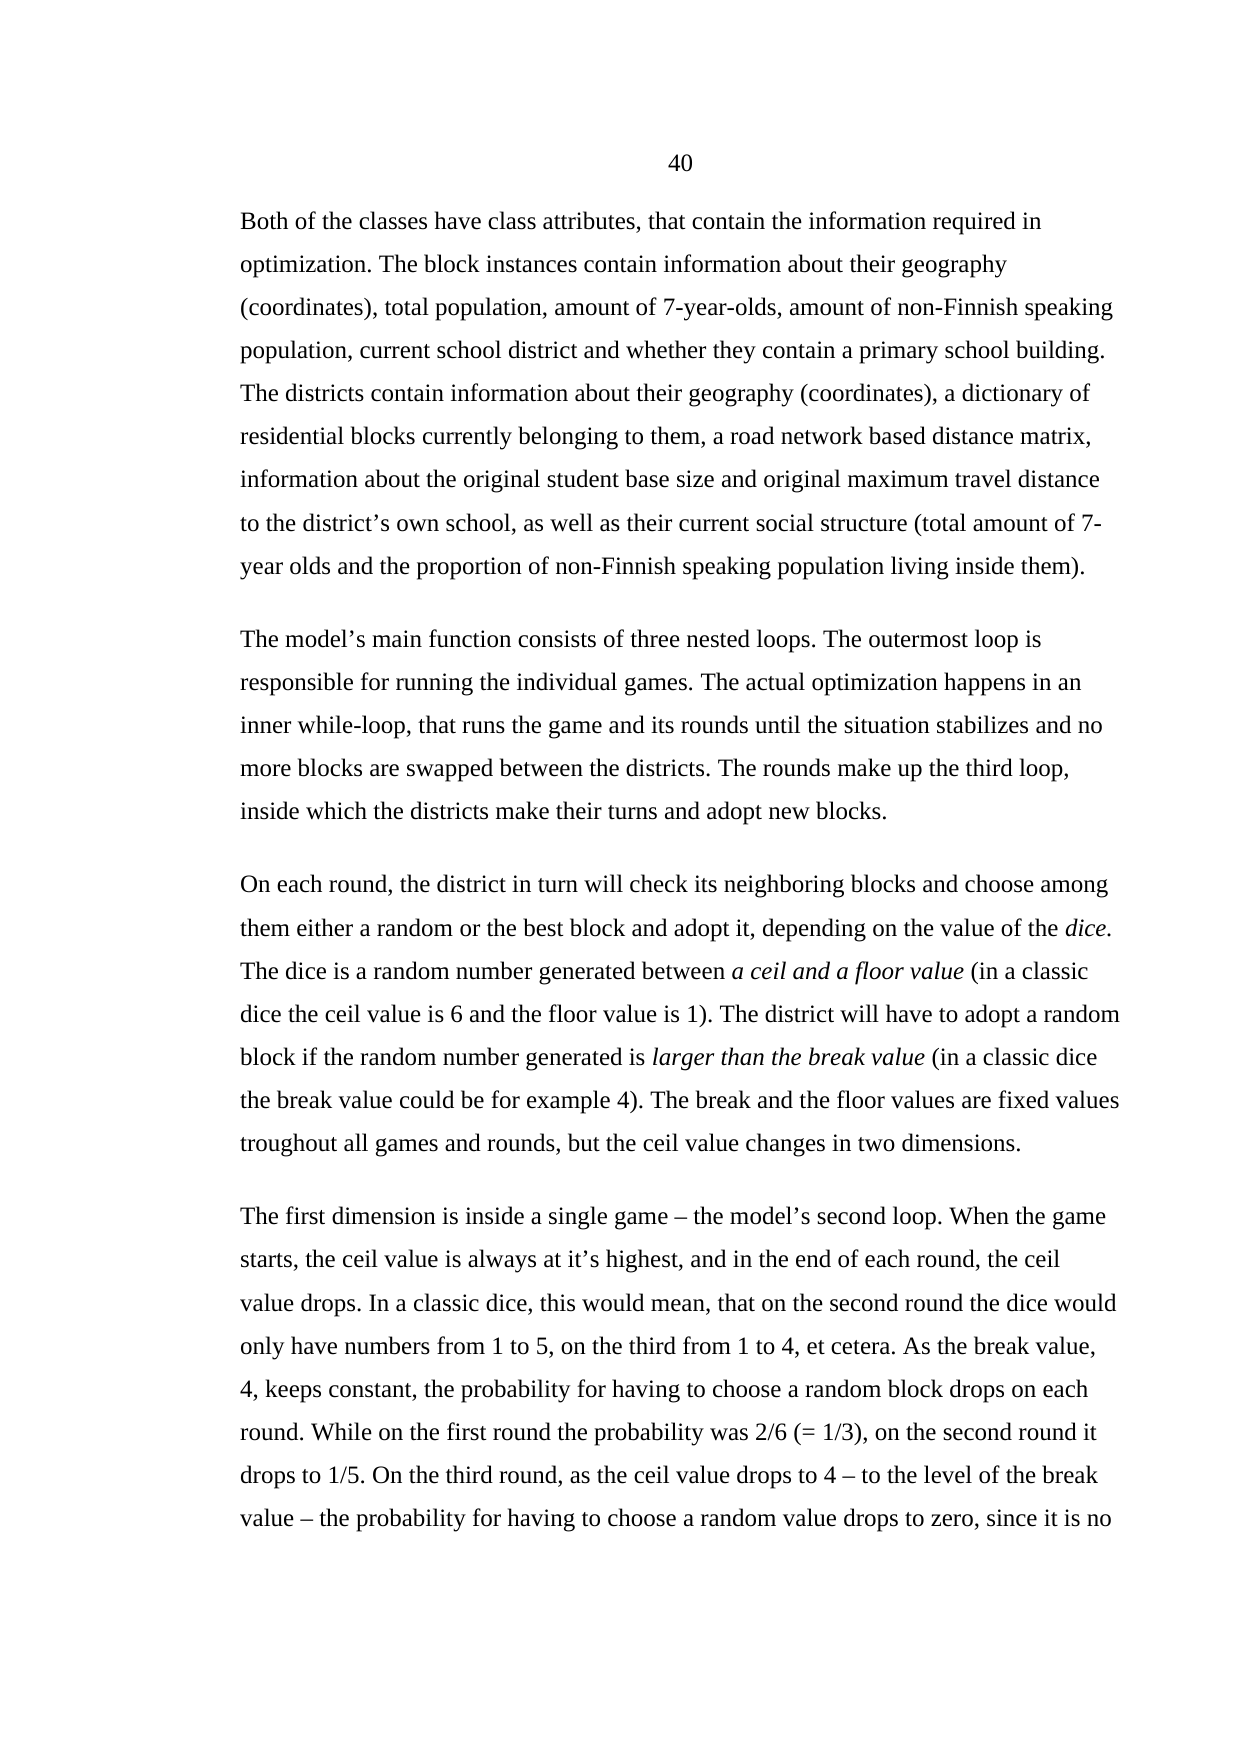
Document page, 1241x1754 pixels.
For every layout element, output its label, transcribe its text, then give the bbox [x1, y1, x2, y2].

text On each round, the district in turn will check its neighboring blocks and choose among them either a random or the best block and adopt it, depending on the value of the dice. The dice is a random number generated between a ceil and a floor value (in a classic dice the ceil value is 6 and the floor value is 1). The district will have to adopt a random block if the random number generated is larger than the break value (in a classic dice the break value could be for example 4). The break and the floor values are fixed values troughout all games and rounds, but the ceil value changes in two dimensions. [240, 869, 1121, 1157]
text The model’s main function consists of three nested loops. The outermost loop is responsible for running the individual games. The actual optimization happens in an inner while-loop, that runs the game and its rounds until the situation stabilizes and no more blocks are swapped between the districts. The rounds make up the third loop, inside which the districts make their turns and adopt new blocks. [240, 624, 1121, 825]
text The first dimension is inside a single game – the model’s second loop. When the game starts, the ceil value is always at it’s highest, and in the end of each round, the ceil value drops. In a classic dice, this would mean, that on the second round the dice would only have numbers from 1 to 5, on the third from 1 to 4, et cetera. As the break value, 4, keeps constant, the probability for having to choose a random block drops on each round. While on the first round the probability was 2/6 (= 1/3), on the second round it drops to 1/5. On the third round, as the ceil value drops to 4 – to the level of the break value – the probability for having to choose a random value drops to zero, since it is no [240, 1201, 1121, 1532]
text Both of the classes have class attributes, that contain the information required in optimization. The block instances contain information about their geography (coordinates), total population, amount of 7-year-olds, amount of non-Finnish speaking population, current school district and whether they contain a primary school building. The districts contain information about their geography (coordinates), a dictionary of residential blocks currently belonging to them, a road network based distance matrix, information about the original student base size and original maximum travel distance to the district’s own school, as well as their current social structure (total amount of 7-year olds and the proportion of non-Finnish speaking population living inside them). [240, 206, 1121, 579]
